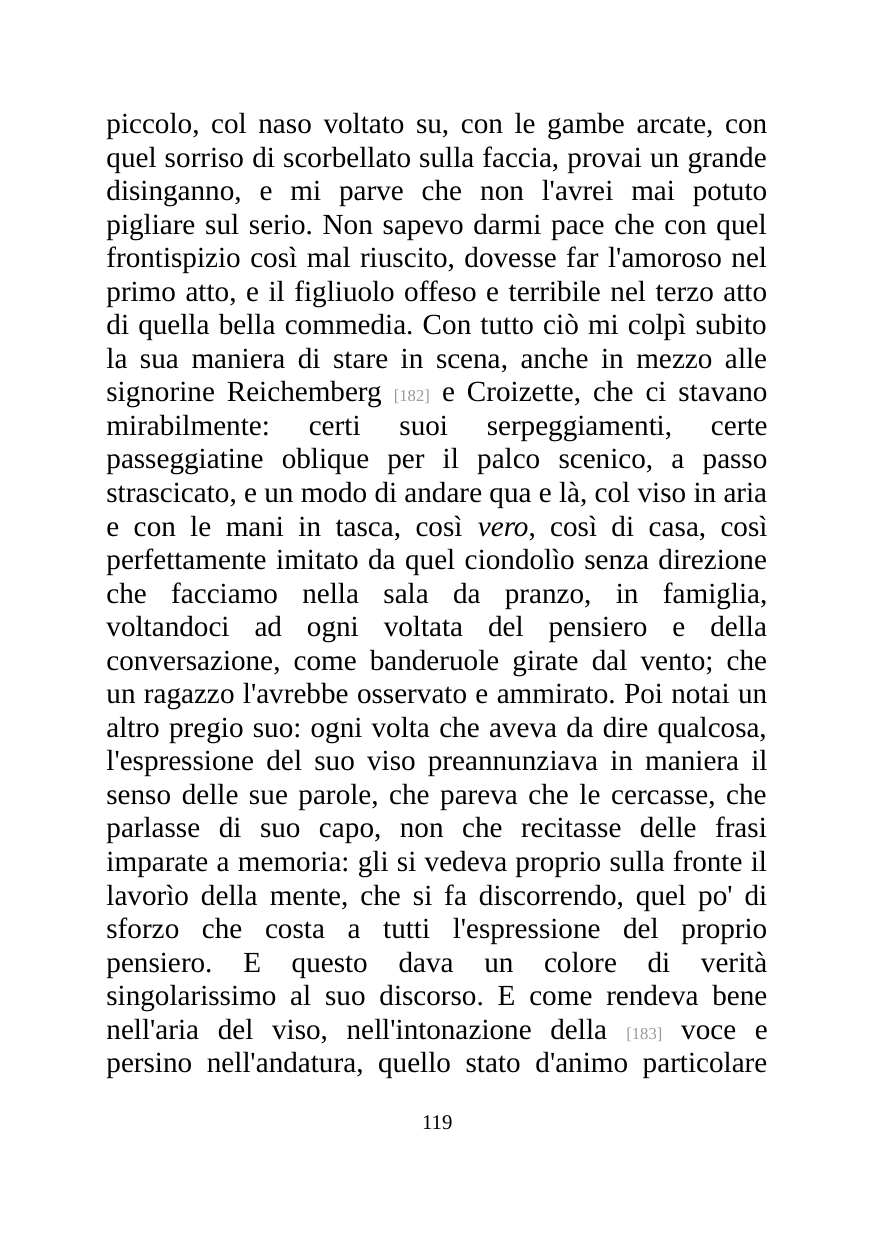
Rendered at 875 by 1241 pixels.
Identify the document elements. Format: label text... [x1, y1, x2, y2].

text piccolo, col naso voltato su, con le gambe arcate, con quel sorriso di scorbellato sulla faccia, provai un grande disinganno, e mi parve che non l'avrei mai potuto pigliare sul serio. Non sapevo darmi pace che con quel frontispizio così mal riuscito, dovesse far l'amoroso nel primo atto, e il figliuolo offeso e terribile nel terzo atto di quella bella commedia. Con tutto ciò mi colpì subito la sua maniera di stare in scena, anche in mezzo alle signorine Reichemberg [182] e Croizette, che ci stavano mirabilmente: certi suoi serpeggiamenti, certe passeggiatine oblique per il palco scenico, a passo strascicato, e un modo di andare qua e là, col viso in aria e con le mani in tasca, così vero, così di casa, così perfettamente imitato da quel ciondolìo senza direzione che facciamo nella sala da pranzo, in famiglia, voltandoci ad ogni voltata del pensiero e della conversazione, come banderuole girate dal vento; che un ragazzo l'avrebbe osservato e ammirato. Poi notai un altro pregio suo: ogni volta che aveva da dire qualcosa, l'espressione del suo viso preannunziava in maniera il senso delle sue parole, che pareva che le cercasse, che parlasse di suo capo, non che recitasse delle frasi imparate a memoria: gli si vedeva proprio sulla fronte il lavorìo della mente, che si fa discorrendo, quel po' di sforzo che costa a tutti l'espressione del proprio pensiero. E questo dava un colore di verità singolarissimo al suo discorso. E come rendeva bene nell'aria del viso, nell'intonazione della [183] voce e persino nell'andatura, quello stato d'animo particolare [106, 106, 768, 1079]
